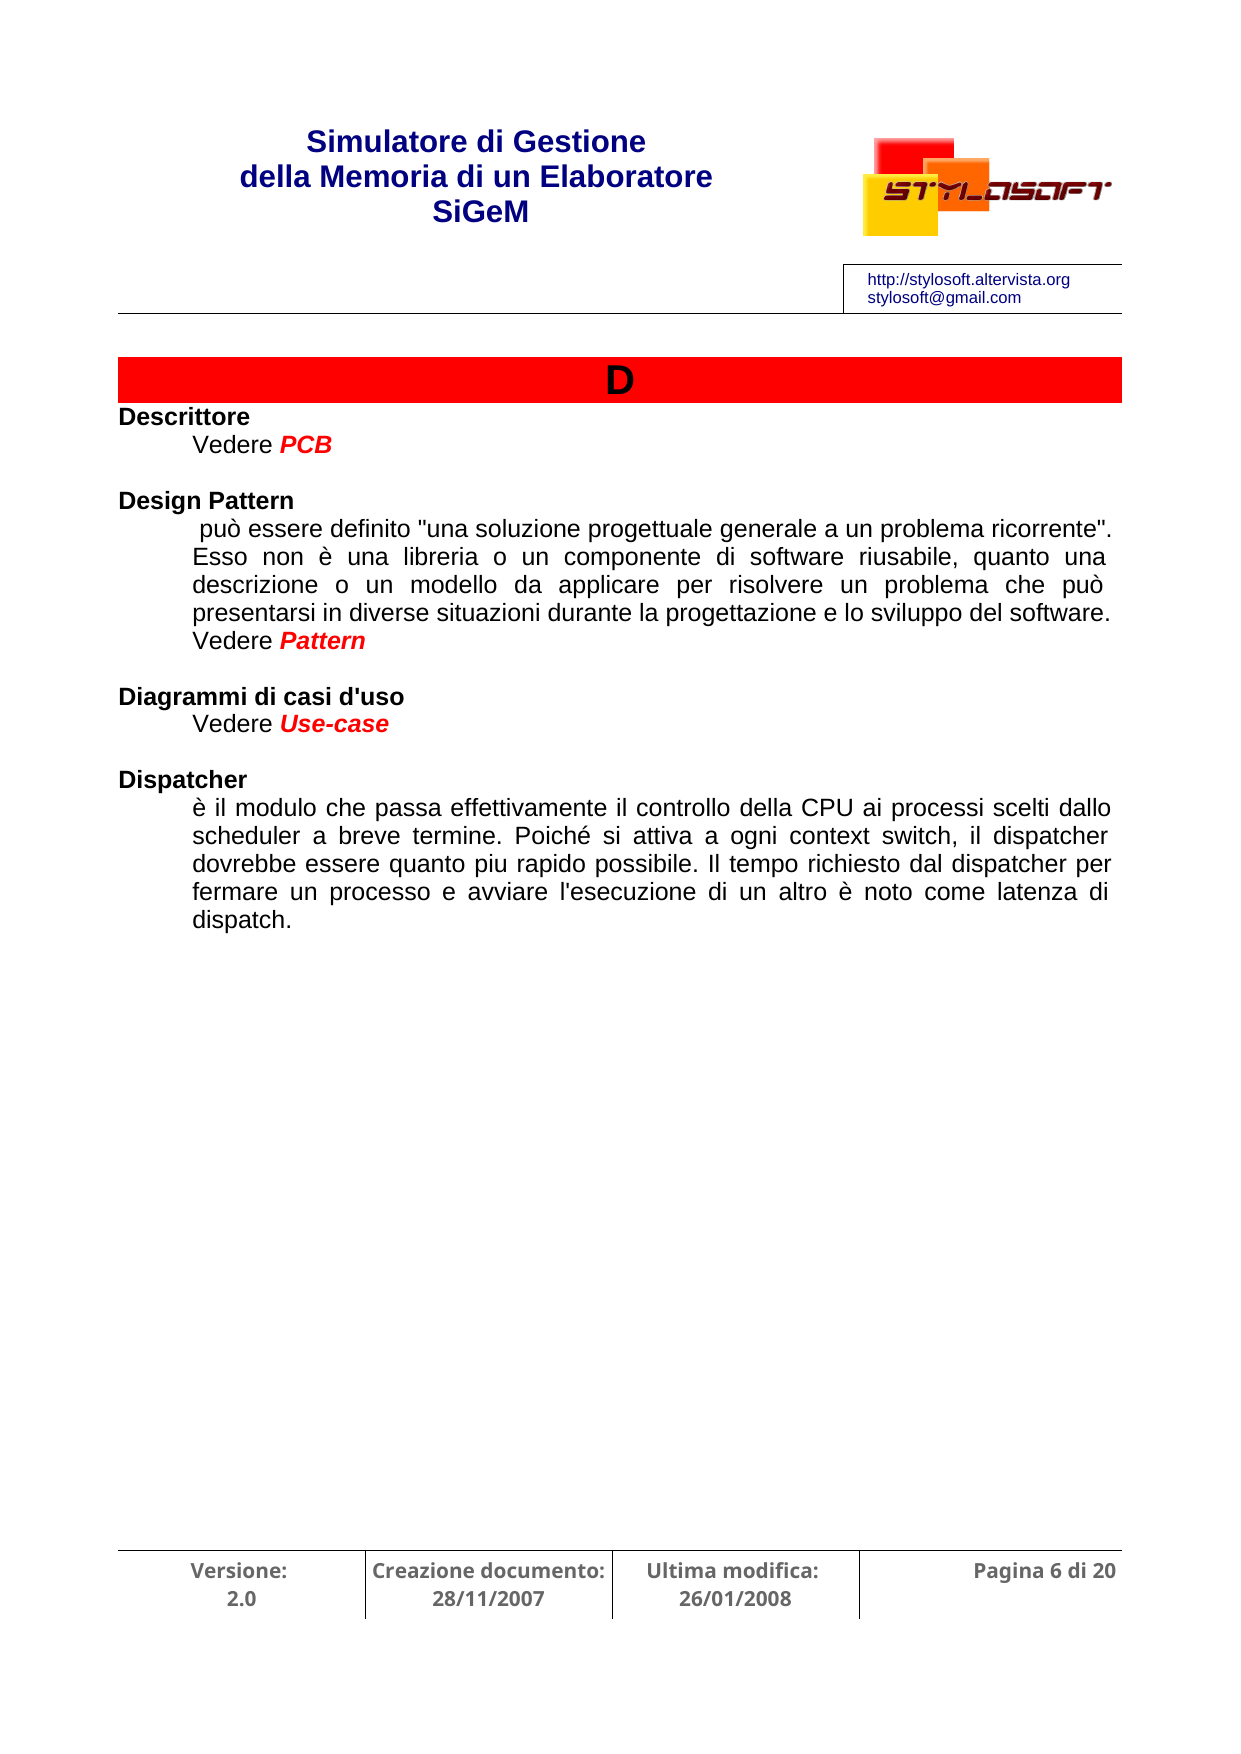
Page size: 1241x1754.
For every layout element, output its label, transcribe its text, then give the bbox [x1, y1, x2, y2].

text Design Pattern [118, 487, 1122, 515]
text Vedere PCB [118, 431, 1122, 459]
text Vedere Pattern [118, 626, 1122, 654]
picture [848, 123, 1117, 247]
text Descrittore [118, 403, 1122, 431]
text è il modulo che passa effettivamente il controllo della CPU ai processi scelti dallo scheduler a breve termine. Poiché si attiva a ogni context switch, il dispatcher dovrebbe essere quanto piu rapido possibile. Il tempo richiesto dal dispatcher per fermare un processo e avviare l'esecuzione di un altro è noto come latenza di dispatch. [118, 794, 1122, 933]
text Diagrammi di casi d'uso [118, 682, 1122, 710]
text Vedere Use-case [118, 710, 1122, 738]
text può essere definito "una soluzione progettuale generale a un problema ricorrente". Esso non è una libreria o un componente di software riusabile, quanto una descrizione o un modello da applicare per risolvere un problema che può presentarsi in diverse situazioni durante la progettazione e lo sviluppo del software. [118, 515, 1122, 626]
text Dispatcher [118, 766, 1122, 794]
